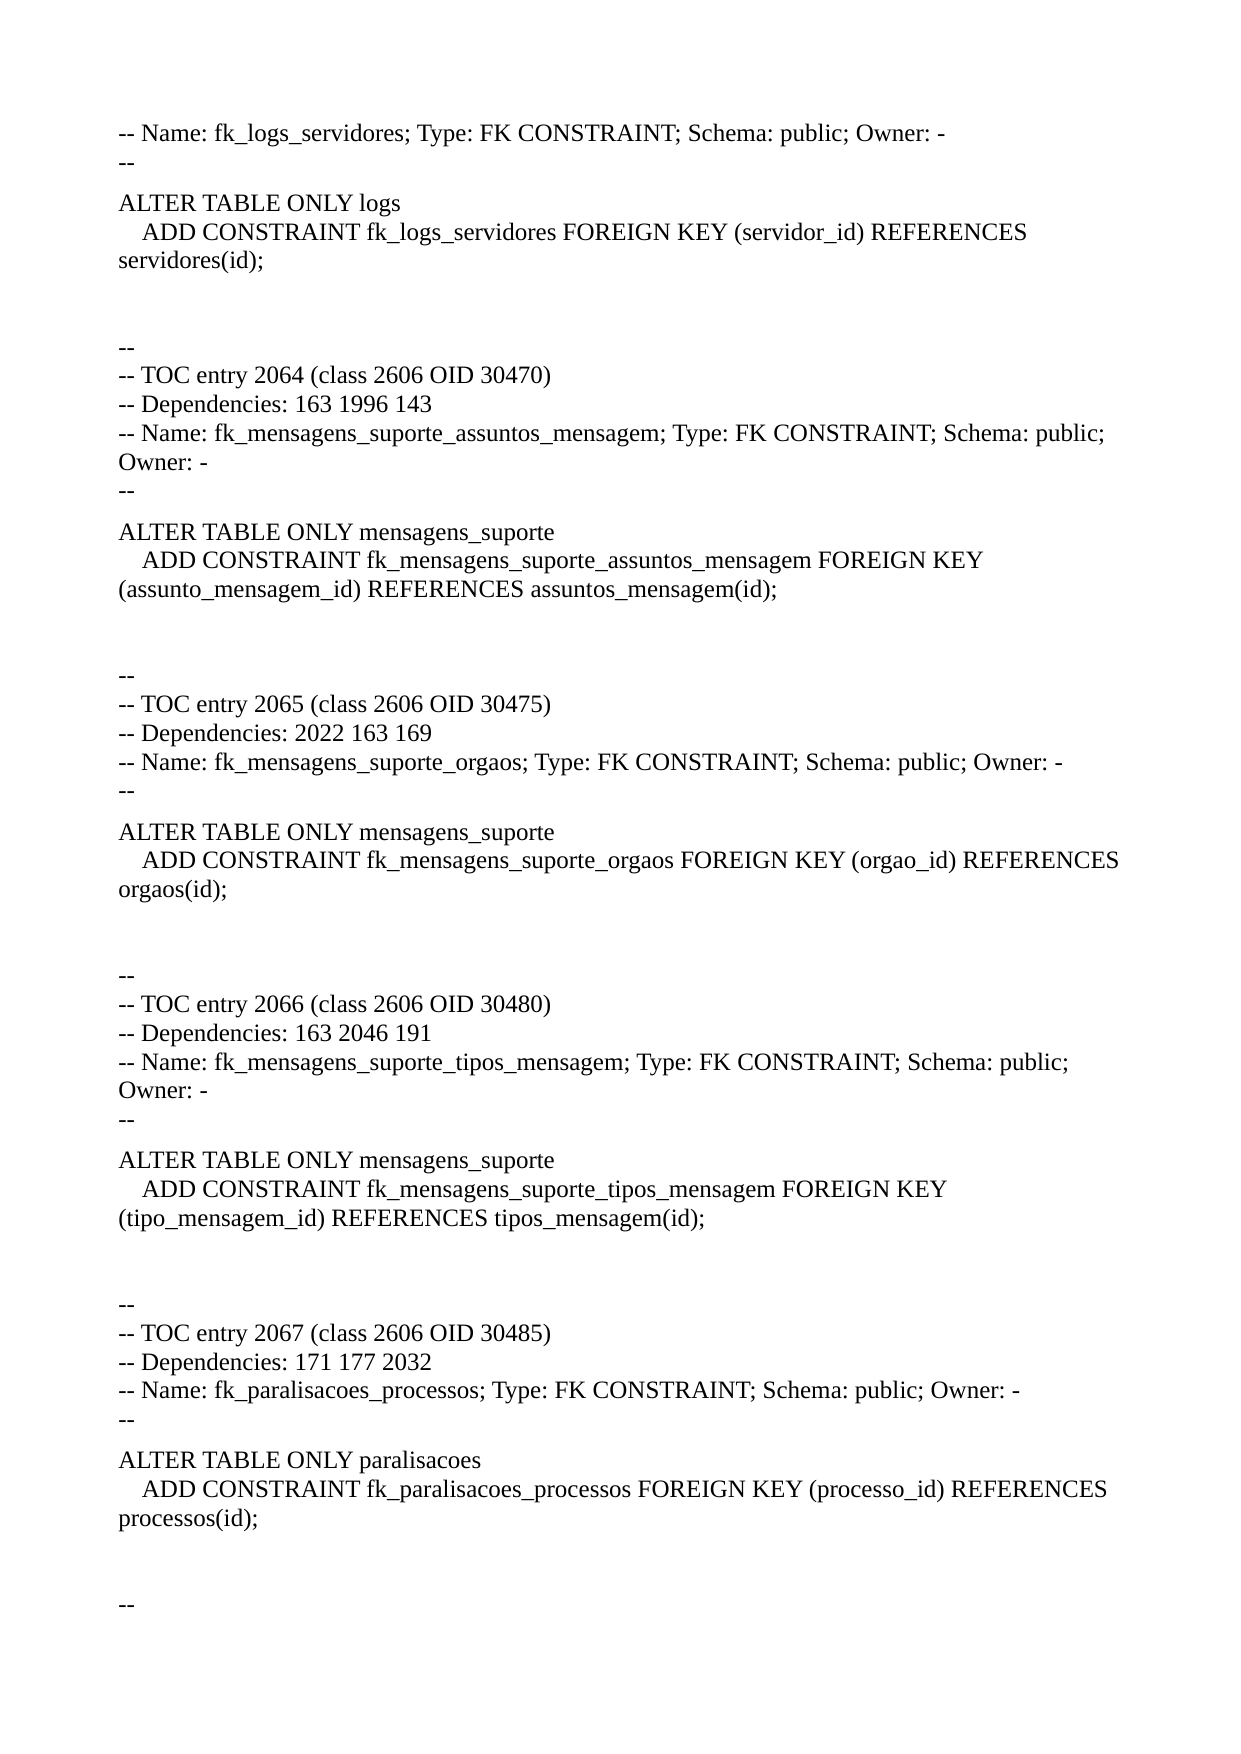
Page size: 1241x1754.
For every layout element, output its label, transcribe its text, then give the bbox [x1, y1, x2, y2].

text ALTER TABLE ONLY mensagens_suporte ADD CONSTRAINT fk_mensagens_suporte_assuntos_mensagem FOREIGN KEY (assunto_mensagem_id) REFERENCES assuntos_mensagem(id); -- -- TOC entry 2065 (class 2606 OID 30475) -- Dependencies: 2022 163 169 -- Name: fk_mensagens_suporte_orgaos; Type: FK CONSTRAINT; Schema: public; Owner: - -- [118, 517, 1122, 804]
text ALTER TABLE ONLY logs ADD CONSTRAINT fk_logs_servidores FOREIGN KEY (servidor_id) REFERENCES servidores(id); -- -- TOC entry 2064 (class 2606 OID 30470) -- Dependencies: 163 1996 143 -- Name: fk_mensagens_suporte_assuntos_mensagem; Type: FK CONSTRAINT; Schema: public; Owner: - -- [118, 188, 1122, 504]
text ALTER TABLE ONLY paralisacoes ADD CONSTRAINT fk_paralisacoes_processos FOREIGN KEY (processo_id) REFERENCES processos(id); [118, 1446, 1122, 1618]
text -- Name: fk_logs_servidores; Type: FK CONSTRAINT; Schema: public; Owner: - -- [118, 118, 1122, 176]
text ALTER TABLE ONLY mensagens_suporte ADD CONSTRAINT fk_mensagens_suporte_tipos_mensagem FOREIGN KEY (tipo_mensagem_id) REFERENCES tipos_mensagem(id); -- -- TOC entry 2067 (class 2606 OID 30485) -- Dependencies: 171 177 2032 -- Name: fk_paralisacoes_processos; Type: FK CONSTRAINT; Schema: public; Owner: - -- [118, 1146, 1122, 1433]
text ALTER TABLE ONLY mensagens_suporte ADD CONSTRAINT fk_mensagens_suporte_orgaos FOREIGN KEY (orgao_id) REFERENCES orgaos(id); -- -- TOC entry 2066 (class 2606 OID 30480) -- Dependencies: 163 2046 191 -- Name: fk_mensagens_suporte_tipos_mensagem; Type: FK CONSTRAINT; Schema: public; Owner: - -- [118, 817, 1122, 1133]
